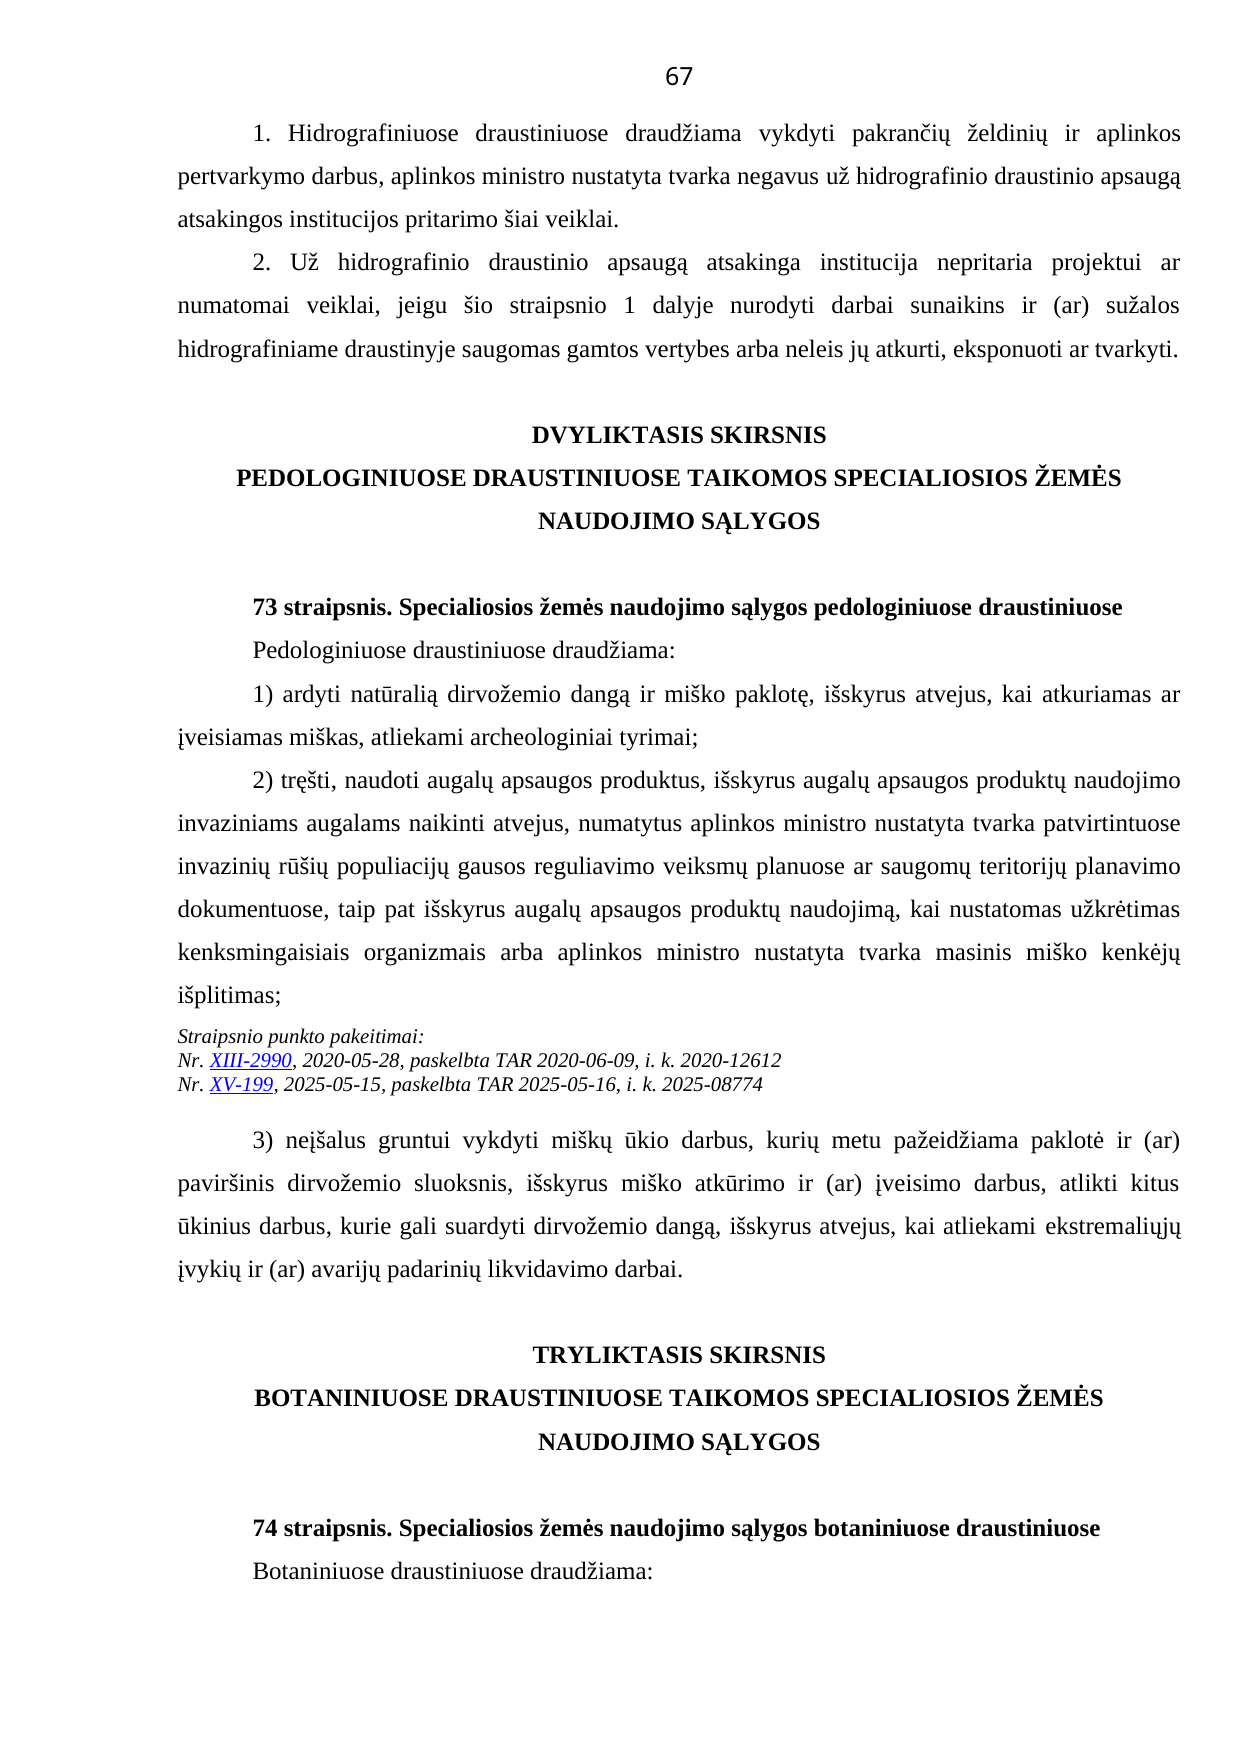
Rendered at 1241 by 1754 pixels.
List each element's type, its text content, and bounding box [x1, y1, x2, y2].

text 1) ardyti natūralią dirvožemio dangą ir miško paklotę, išskyrus atvejus, kai atkuriamas ar įveisiamas miškas, atliekami archeologiniai tyrimai; [177, 679, 1181, 751]
text 2. Už hidrografinio draustinio apsaugą atsakinga institucija nepritaria projektui ar numatomai veiklai, jeigu šio straipsnio 1 dalyje nurodyti darbai sunaikins ir (ar) sužalos hidrografiniame draustinyje saugomas gamtos vertybes arba neleis jų atkurti, eksponuoti ar tvarkyti. [177, 247, 1181, 362]
text 1. Hidrografiniuose draustiniuose draudžiama vykdyti pakrančių želdinių ir aplinkos pertvarkymo darbus, aplinkos ministro nustatyta tvarka negavus už hidrografinio draustinio apsaugą atsakingos institucijos pritarimo šiai veiklai. [177, 118, 1181, 233]
text 73 straipsnis. Specialiosios žemės naudojimo sąlygos pedologiniuose draustiniuose [177, 592, 1181, 621]
text 2) tręšti, naudoti augalų apsaugos produktus, išskyrus augalų apsaugos produktų naudojimo invaziniams augalams naikinti atvejus, numatytus aplinkos ministro nustatyta tvarka patvirtintuose invazinių rūšių populiacijų gausos reguliavimo veiksmų planuose ar saugomų teritorijų planavimo dokumentuose, taip pat išskyrus augalų apsaugos produktų naudojimą, kai nustatomas užkrėtimas kenksmingaisiais organizmais arba aplinkos ministro nustatyta tvarka masinis miško kenkėjų išplitimas; [177, 765, 1181, 1009]
text Nr. XIII-2990, 2020-05-28, paskelbta TAR 2020-06-09, i. k. 2020-12612 [177, 1048, 1181, 1072]
text Nr. XV-199, 2025-05-15, paskelbta TAR 2025-05-16, i. k. 2025-08774 [177, 1072, 1181, 1096]
text 74 straipsnis. Specialiosios žemės naudojimo sąlygos botaniniuose draustiniuose [177, 1513, 1181, 1542]
text Straipsnio punkto pakeitimai: [177, 1024, 1181, 1048]
text BOTANINIUOSE DRAUSTINIUOSE TAIKOMOS SPECIALIOSIOS ŽEMĖS NAUDOJIMO SĄLYGOS [177, 1383, 1181, 1455]
text 3) neįšalus gruntui vykdyti miškų ūkio darbus, kurių metu pažeidžiama paklotė ir (ar) paviršinis dirvožemio sluoksnis, išskyrus miško atkūrimo ir (ar) įveisimo darbus, atlikti kitus ūkinius darbus, kurie gali suardyti dirvožemio dangą, išskyrus atvejus, kai atliekami ekstremaliųjų įvykių ir (ar) avarijų padarinių likvidavimo darbai. [177, 1125, 1181, 1283]
text Botaniniuose draustiniuose draudžiama: [177, 1556, 1181, 1585]
text TRYLIKTASIS SKIRSNIS [177, 1340, 1181, 1369]
text PEDOLOGINIUOSE DRAUSTINIUOSE TAIKOMOS SPECIALIOSIOS ŽEMĖS NAUDOJIMO SĄLYGOS [177, 463, 1181, 535]
text DVYLIKTASIS SKIRSNIS [177, 420, 1181, 449]
text Pedologiniuose draustiniuose draudžiama: [177, 636, 1181, 664]
